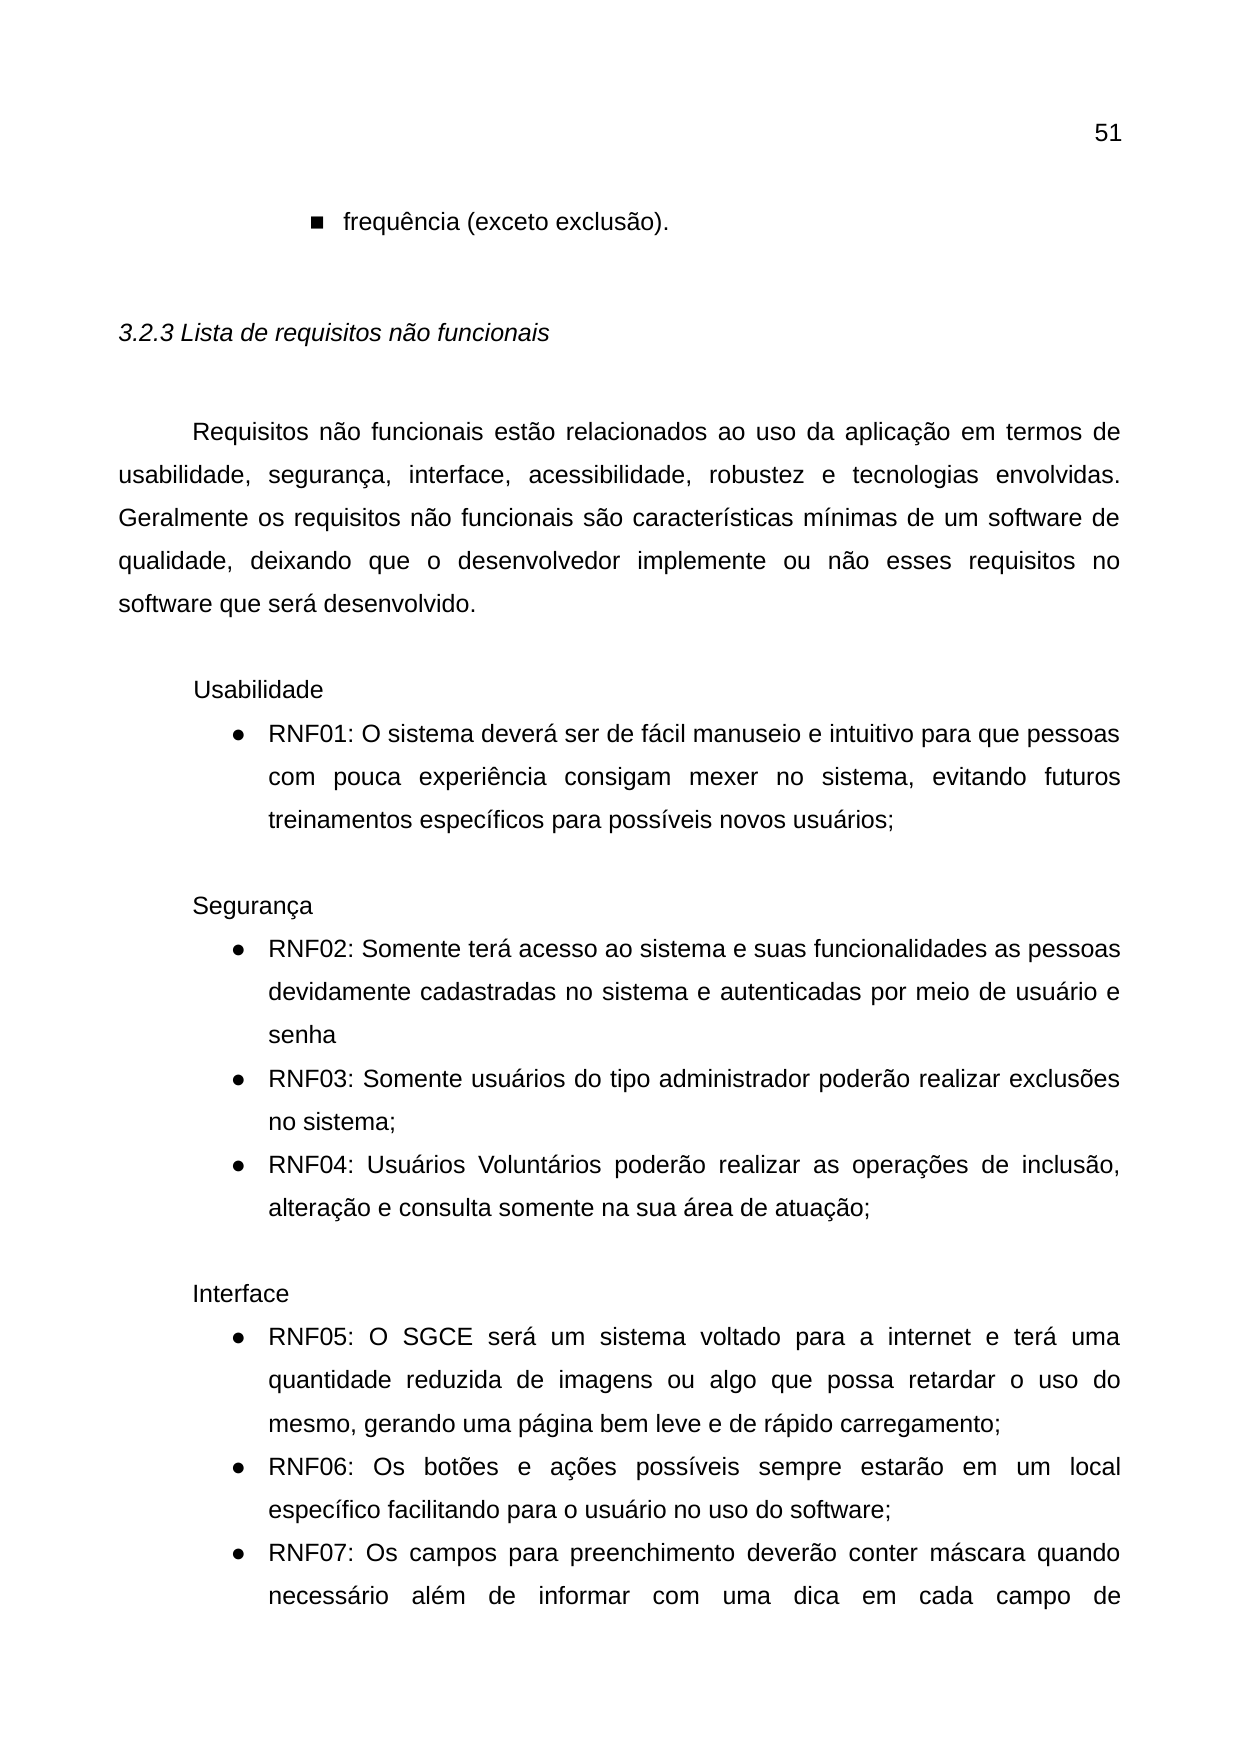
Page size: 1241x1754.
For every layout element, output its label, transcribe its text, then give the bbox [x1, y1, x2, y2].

list frequência (exceto exclusão). [118, 207, 1122, 235]
list RNF04: Usuários Voluntários poderão realizar as operações de inclusão, alteração e consulta somente na sua área de atuação; [231, 1150, 1122, 1222]
list RNF03: Somente usuários do tipo administrador poderão realizar exclusões no sistema; [231, 1063, 1122, 1135]
list RNF05: O SGCE será um sistema voltado para a internet e terá uma quantidade reduzida de imagens ou algo que possa retardar o uso do mesmo, gerando uma página bem leve e de rápido carregamento; [231, 1322, 1122, 1437]
list RNF07: Os campos para preenchimento deverão conter máscara quando necessário além de informar com uma dica em cada campo de [231, 1538, 1122, 1610]
text Requisitos não funcionais estão relacionados ao uso da aplicação em termos de usabilidade, segurança, interface, acessibilidade, robustez e tecnologias envolvidas. Geralmente os requisitos não funcionais são características mínimas de um software de qualidade, deixando que o desenvolvedor implemente ou não esses requisitos no software que será desenvolvido. [118, 417, 1122, 618]
list RNF01: O sistema deverá ser de fácil manuseio e intuitivo para que pessoas com pouca experiência consigam mexer no sistema, evitando futuros treinamentos específicos para possíveis novos usuários; [231, 718, 1122, 833]
text Interface [118, 1279, 1122, 1308]
text Segurança [118, 891, 1122, 920]
list RNF02: Somente terá acesso ao sistema e suas funcionalidades as pessoas devidamente cadastradas no sistema e autenticadas por meio de usuário e senha [231, 934, 1122, 1049]
text Usabilidade [118, 675, 1122, 704]
subtitle 3.2.3 Lista de requisitos não funcionais [118, 318, 1122, 347]
list RNF06: Os botões e ações possíveis sempre estarão em um local específico facilitando para o usuário no uso do software; [231, 1452, 1122, 1523]
